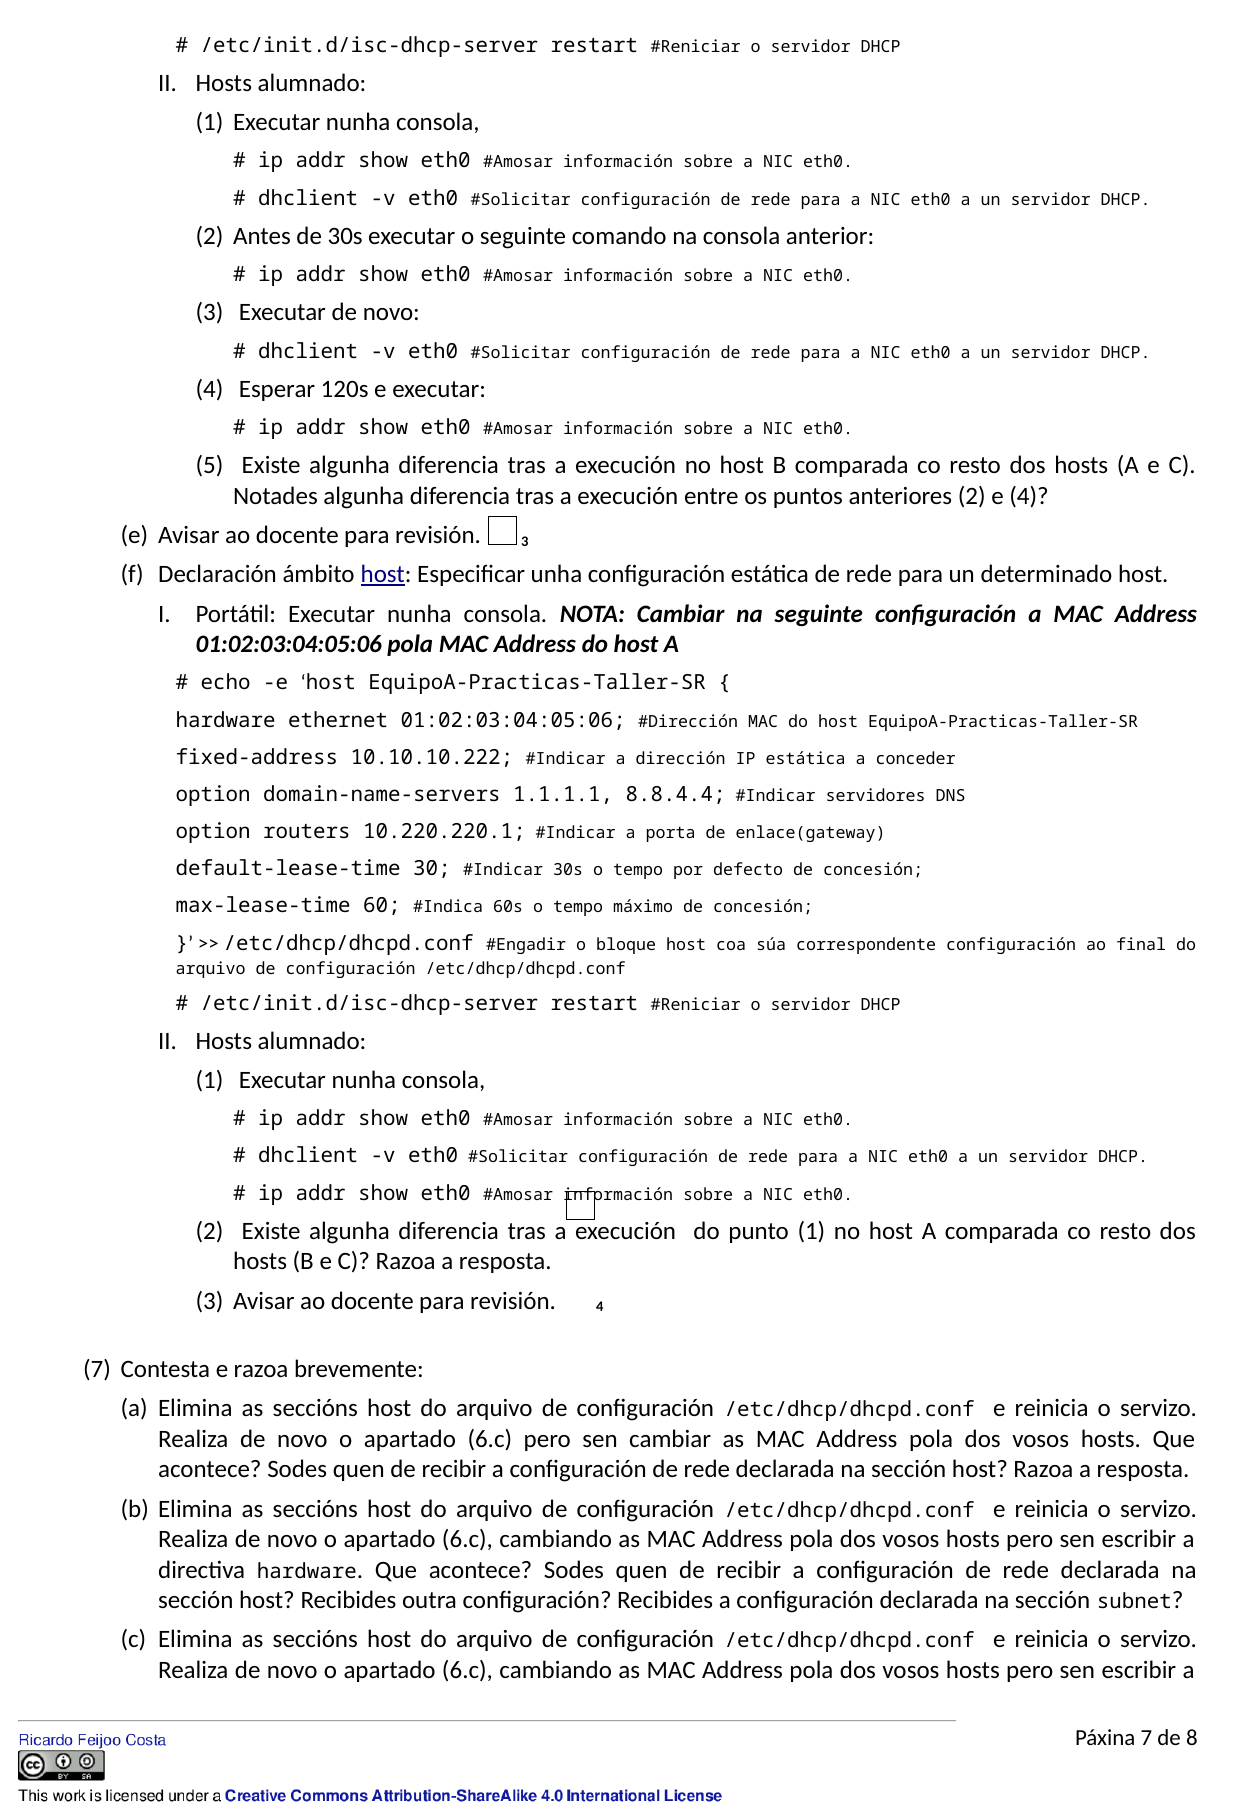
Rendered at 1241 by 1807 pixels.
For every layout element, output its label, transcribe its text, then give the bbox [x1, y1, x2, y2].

list }’ >> /etc/dhcp/dhcpd.conf #Engadir o bloque host coa súa correspondente configuración ao final do arquivo de configuración /etc/dhcp/dhcpd.conf [140, 928, 1197, 979]
list Avisar ao docente para revisión. 3 [120, 519, 1197, 550]
list # ip addr show eth0 #Amosar información sobre a NIC eth0. [195, 1103, 1197, 1132]
picture [8, 1715, 957, 1806]
list Declaración ámbito host: Especificar unha configuración estática de rede para un determinado host. [120, 558, 1197, 589]
list Antes de 30s executar o seguinte comando na consola anterior: [195, 220, 1197, 251]
list Hosts alumnado: [158, 1025, 1197, 1055]
list Elimina as seccións host do arquivo de configuración /etc/dhcp/dhcpd.conf e reinicia o servizo. Realiza de novo o apartado (6.c), cambiando as MAC Address pola dos vosos hosts pero sen escribir a directiva hardware. Que acontece? Sodes quen de recibir a configuración de rede declarada na sección host? Recibides outra configuración? Recibides a configuración declarada na sección subnet? [120, 1493, 1197, 1615]
list option routers 10.220.220.1; #Indicar a porta de enlace(gateway) [140, 816, 1197, 845]
list Avisar ao docente para revisión. 4 [195, 1285, 1197, 1315]
list Elimina as seccións host do arquivo de configuración /etc/dhcp/dhcpd.conf e reinicia o servizo. Realiza de novo o apartado (6.c) pero sen cambiar as MAC Address pola dos vosos hosts. Que acontece? Sodes quen de recibir a configuración de rede declarada na sección host? Razoa a resposta. [120, 1392, 1197, 1484]
list Portátil: Executar nunha consola. NOTA: Cambiar na seguinte configuración a MAC Address 01:02:03:04:05:06 pola MAC Address do host A [158, 598, 1197, 659]
list Elimina as seccións host do arquivo de configuración /etc/dhcp/dhcpd.conf e reinicia o servizo. Realiza de novo o apartado (6.c), cambiando as MAC Address pola dos vosos hosts pero sen escribir a [120, 1623, 1197, 1684]
list Executar de novo: [195, 296, 1197, 327]
list # /etc/init.d/isc-dhcp-server restart #Reniciar o servidor DHCP [140, 988, 1197, 1016]
list Existe algunha diferencia tras a execución do punto (1) no host A comparada co resto dos hosts (B e C)? Razoa a resposta. [195, 1215, 1197, 1276]
list # dhclient -v eth0 #Solicitar configuración de rede para a NIC eth0 a un servidor DHCP. [195, 1141, 1197, 1169]
list # dhclient -v eth0 #Solicitar configuración de rede para a NIC eth0 a un servidor DHCP. [195, 183, 1197, 211]
list max-lease-time 60; #Indica 60s o tempo máximo de concesión; [140, 891, 1197, 919]
list fixed-address 10.10.10.222; #Indicar a dirección IP estática a conceder [140, 742, 1197, 770]
list Contesta e razoa brevemente: [83, 1353, 1197, 1384]
list Esperar 120s e executar: [195, 373, 1197, 403]
list option domain-name-servers 1.1.1.1, 8.8.4.4; #Indicar servidores DNS [140, 779, 1197, 807]
list hardware ethernet 01:02:03:04:05:06; #Dirección MAC do host EquipoA-Practicas-Taller-SR [140, 705, 1197, 733]
list # ip addr show eth0 #Amosar información sobre a NIC eth0. [195, 412, 1197, 441]
list Executar nunha consola, [195, 1064, 1197, 1095]
list # /etc/init.d/isc-dhcp-server restart #Reniciar o servidor DHCP [140, 30, 1197, 58]
list # ip addr show eth0 #Amosar información sobre a NIC eth0. [195, 146, 1197, 174]
list # dhclient -v eth0 #Solicitar configuración de rede para a NIC eth0 a un servidor DHCP. [195, 336, 1197, 364]
list Executar nunha consola, [195, 106, 1197, 137]
list default-lease-time 30; #Indicar 30s o tempo por defecto de concesión; [140, 853, 1197, 882]
list # ip addr show eth0 #Amosar información sobre a NIC eth0. [195, 259, 1197, 288]
list # ip addr show eth0 #Amosar información sobre a NIC eth0. [195, 1178, 1197, 1206]
list # echo -e ‘host EquipoA-Practicas-Taller-SR { [140, 667, 1197, 696]
list Hosts alumnado: [158, 67, 1197, 98]
list Existe algunha diferencia tras a execución no host B comparada co resto dos hosts (A e C). Notades algunha diferencia tras a execución entre os puntos anteriores (2) e (4)? [195, 449, 1197, 510]
